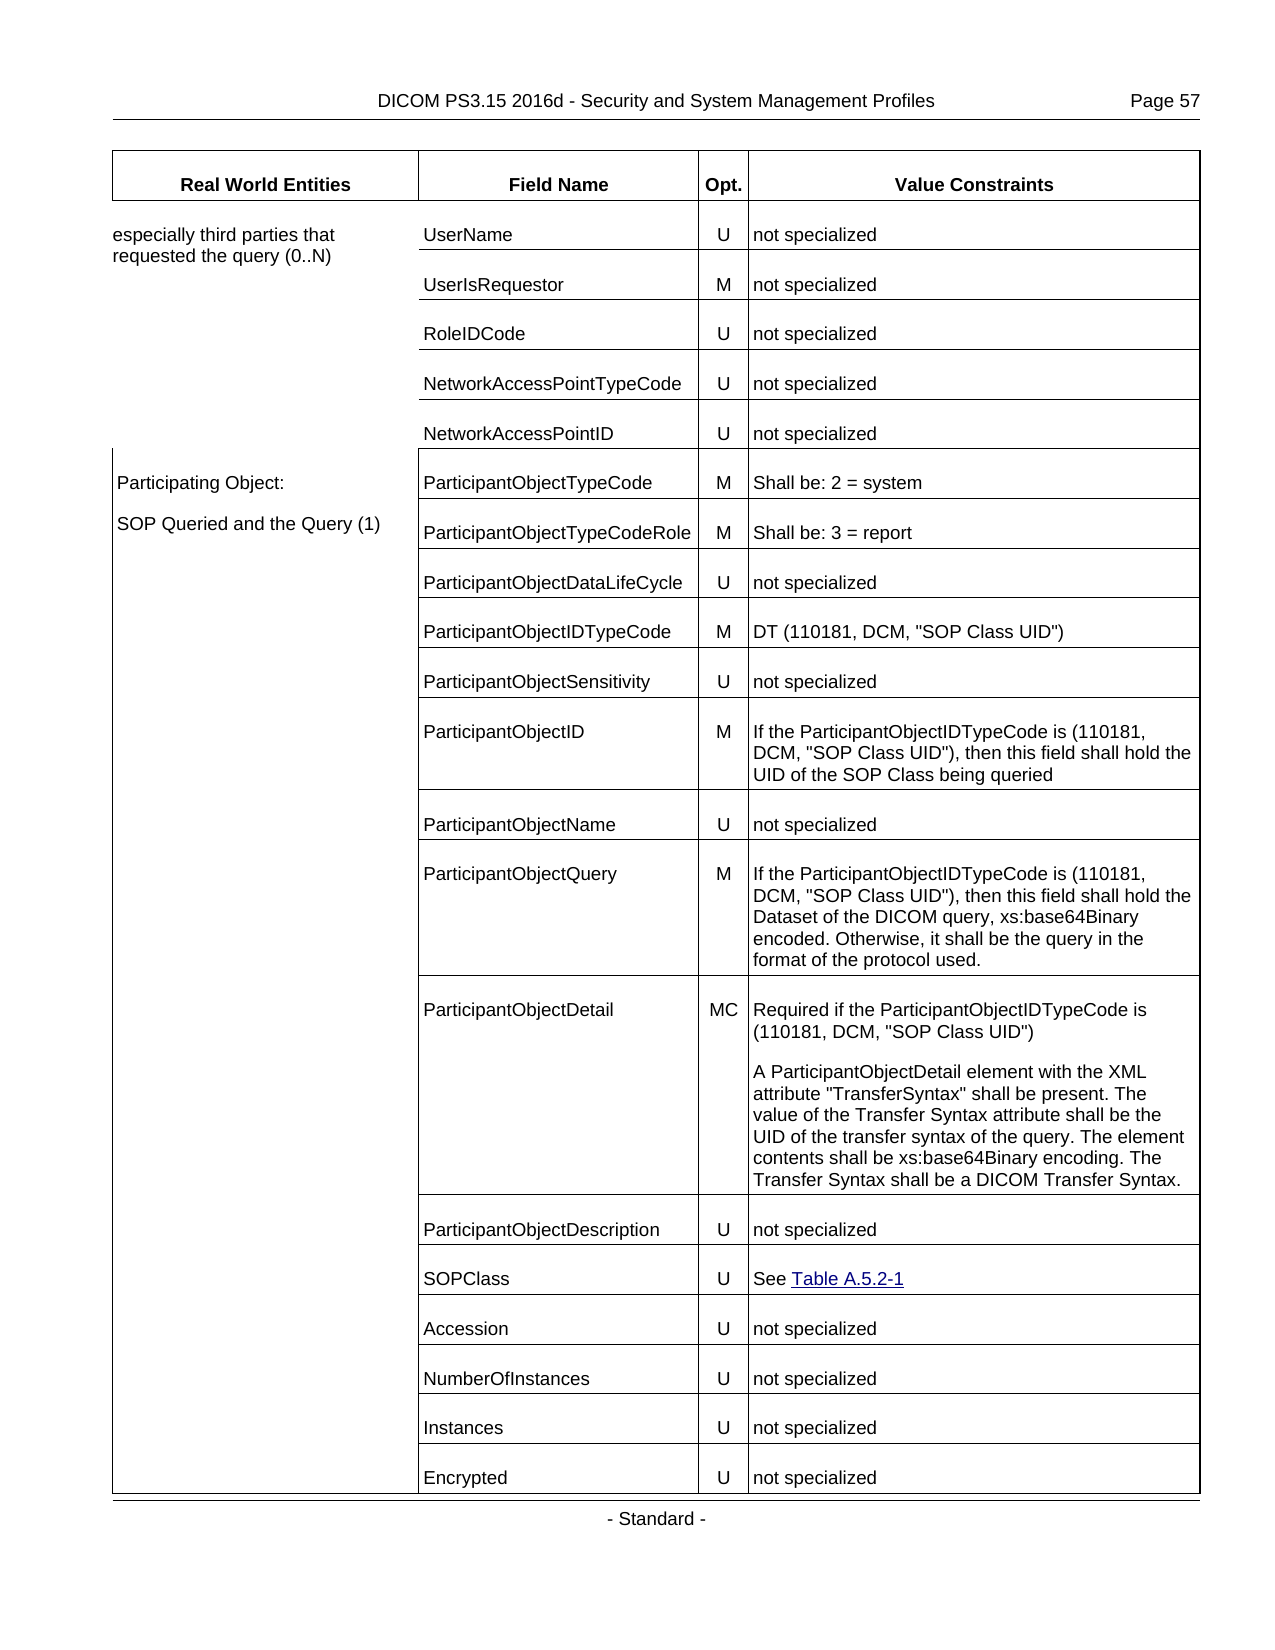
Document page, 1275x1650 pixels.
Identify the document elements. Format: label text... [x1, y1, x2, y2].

table_cell U [699, 1394, 748, 1443]
table_cell not specialized [749, 549, 1199, 597]
table_cell U [699, 300, 748, 349]
table_cell RoleIDCode [419, 300, 698, 349]
table_cell U [699, 790, 748, 839]
table_cell SOPClass [419, 1245, 698, 1294]
table_cell not specialized [749, 400, 1199, 448]
table_cell U [699, 1444, 748, 1492]
table_cell ParticipantObjectSensitivity [419, 648, 698, 697]
table_cell Required if the ParticipantObjectIDTypeCode is (110181, DCM, "SOP Class UID") A ParticipantObjectDetail element with the XML attribute "TransferSyntax" shall be present. The value of the Transfer Syntax attribute shall be the UID of the transfer syntax of the query. The element contents shall be xs:base64Binary encoding. The Transfer Syntax shall be a DICOM Transfer Syntax. [749, 976, 1199, 1194]
table_cell ParticipantObjectIDTypeCode [419, 598, 698, 647]
table_cell See Table A.5.2-1 [749, 1245, 1199, 1294]
table_cell Participating Object: SOP Queried and the Query (1) [113, 448, 418, 1492]
table_cell NumberOfInstances [419, 1345, 698, 1393]
table_cell ParticipantObjectDataLifeCycle [419, 549, 698, 597]
table_cell not specialized [749, 648, 1199, 697]
table_cell ParticipantObjectDetail [419, 976, 698, 1194]
table_cell ParticipantObjectTypeCode [419, 449, 698, 498]
table_cell ParticipantObjectTypeCodeRole [419, 499, 698, 547]
table_cell U [699, 1245, 748, 1294]
table_cell U [699, 350, 748, 398]
table_cell ParticipantObjectQuery [419, 840, 698, 975]
table_cell If the ParticipantObjectIDTypeCode is (110181, DCM, "SOP Class UID"), then this field shall hold the UID of the SOP Class being queried [749, 698, 1199, 789]
table_header Real World Entities [113, 151, 418, 200]
table_cell not specialized [749, 790, 1199, 839]
table_header Value Constraints [749, 151, 1199, 200]
table_cell Shall be: 3 = report [749, 499, 1199, 547]
table_cell not specialized [749, 300, 1199, 349]
table_cell M [699, 499, 748, 547]
table_cell U [699, 1195, 748, 1244]
table_cell NetworkAccessPointID [419, 400, 698, 448]
table_cell M [699, 598, 748, 647]
table_cell MC [699, 976, 748, 1194]
table_cell ParticipantObjectDescription [419, 1195, 698, 1244]
table_cell U [699, 1345, 748, 1393]
table_header Field Name [419, 151, 698, 200]
table_cell UserIsRequestor [419, 250, 698, 299]
table_cell ParticipantObjectName [419, 790, 698, 839]
table_cell Encrypted [419, 1444, 698, 1492]
table_cell UserName [419, 201, 698, 249]
table_cell not specialized [749, 1295, 1199, 1343]
table_cell M [699, 449, 748, 498]
table_cell not specialized [749, 1345, 1199, 1393]
table_cell M [699, 840, 748, 975]
table_cell NetworkAccessPointTypeCode [419, 350, 698, 398]
table_cell M [699, 698, 748, 789]
table_cell Instances [419, 1394, 698, 1443]
table_cell DT (110181, DCM, "SOP Class UID") [749, 598, 1199, 647]
table_cell U [699, 400, 748, 448]
table_cell U [699, 549, 748, 597]
table_cell not specialized [749, 350, 1199, 398]
table_cell U [699, 648, 748, 697]
table_cell not specialized [749, 250, 1199, 299]
table_cell not specialized [749, 1444, 1199, 1492]
table_cell Shall be: 2 = system [749, 449, 1199, 498]
table_cell M [699, 250, 748, 299]
table_cell U [699, 201, 748, 249]
table_cell If the ParticipantObjectIDTypeCode is (110181, DCM, "SOP Class UID"), then this field shall hold the Dataset of the DICOM query, xs:base64Binary encoded. Otherwise, it shall be the query in the format of the protocol used. [749, 840, 1199, 975]
table_cell not specialized [749, 1394, 1199, 1443]
table_cell not specialized [749, 201, 1199, 249]
table_cell ParticipantObjectID [419, 698, 698, 789]
table_cell not specialized [749, 1195, 1199, 1244]
table_cell U [699, 1295, 748, 1343]
table_header Opt. [699, 151, 748, 200]
table_cell Accession [419, 1295, 698, 1343]
